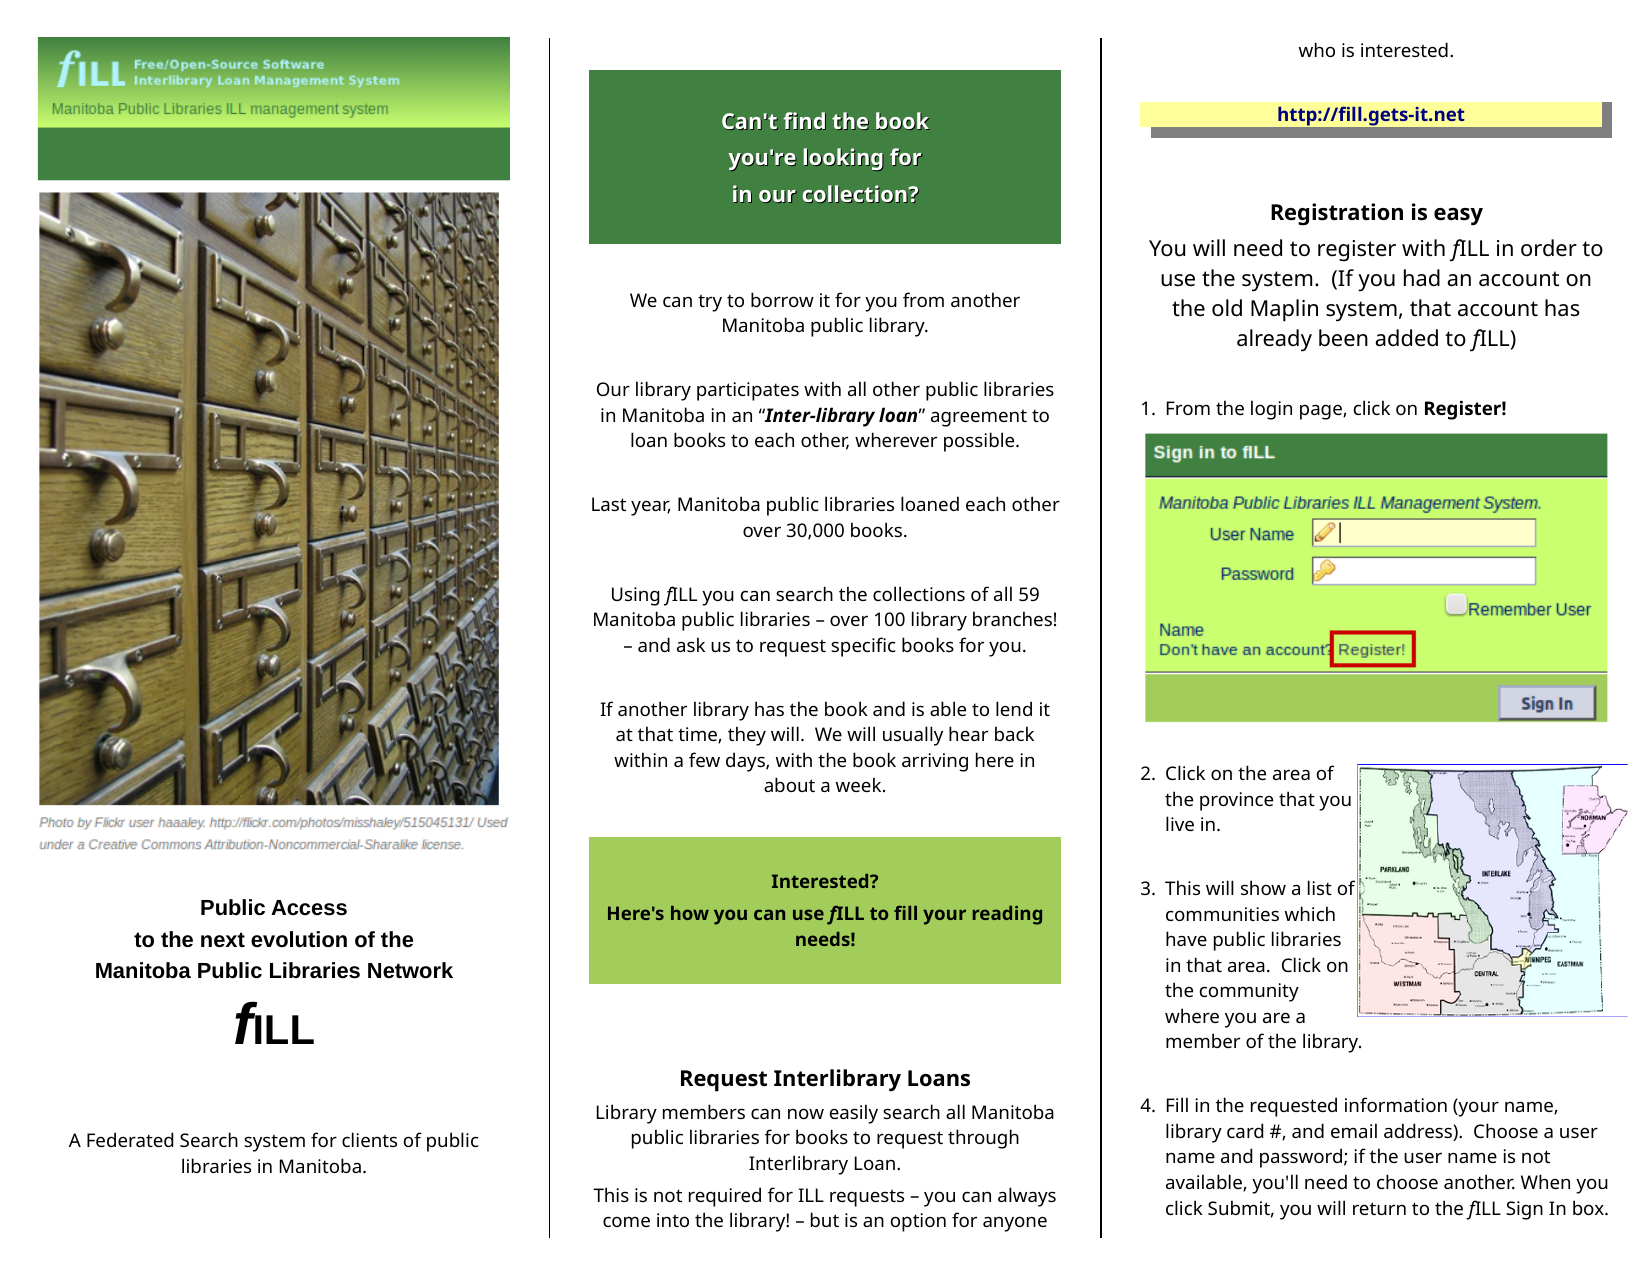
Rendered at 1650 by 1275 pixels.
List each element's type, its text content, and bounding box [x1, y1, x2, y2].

title If another library has the book and is able to lend it at that time, they will. We will usually hear back within a few days, with the book arriving here in about a week. [589, 696, 1061, 798]
title fILL [38, 990, 510, 1057]
title Registration is easy [1140, 197, 1612, 227]
list This will show a list of communities which have public libraries in that area. Click on the community where you are a member of the library. [1140, 876, 1612, 1054]
title Manitoba Public Libraries Network [38, 958, 510, 984]
title Request Interlibrary Loans [589, 1063, 1061, 1092]
title to the next evolution of the [38, 927, 510, 952]
list Fill in the requested information (your name, library card #, and email address). Choose a user name and password; if the user name is not available, you'll need to choose another. When you click Submit, you will return to the fILL Sign In box. [1140, 1093, 1612, 1220]
title Can't find the book [589, 106, 1061, 136]
title Last year, Manitoba public libraries loaned each other over 30,000 books. [589, 492, 1061, 543]
title Our library participates with all other public libraries in Manitoba in an “Inter-library loan” agreement to loan books to each other, wherever possible. [589, 377, 1061, 453]
picture [1357, 764, 1628, 1017]
title you're looking for [589, 142, 1061, 172]
text You will need to register with fILL in order to use the system. (If you had an account on the old Maplin system, that account has already been added to fILL) [1140, 233, 1612, 352]
text Library members can now easily search all Manitoba public libraries for books to request through Interlibrary Loan. [589, 1099, 1061, 1176]
title Here's how you can use fILL to fill your reading needs! [589, 901, 1061, 952]
list From the login page, click on Register! [1140, 395, 1612, 421]
title Interested? [589, 869, 1061, 894]
picture [1140, 427, 1613, 729]
picture [37, 37, 510, 864]
title Public Access [38, 895, 510, 920]
title Using fILL you can search the collections of all 59 Manitoba public libraries – over 100 library branches! – and ask us to request specific books for you. [589, 581, 1061, 658]
text who is interested. [1140, 38, 1612, 63]
title We can try to borrow it for you from another Manitoba public library. [589, 287, 1061, 338]
subtitle A Federated Search system for clients of public libraries in Manitoba. [38, 1128, 510, 1179]
title in our collection? [589, 178, 1061, 208]
list Click on the area of the province that you live in. [1140, 761, 1612, 837]
text This is not required for ILL requests – you can always come into the library! – but is an option for anyone [589, 1182, 1061, 1233]
text http://fill.gets-it.net [1140, 102, 1602, 127]
